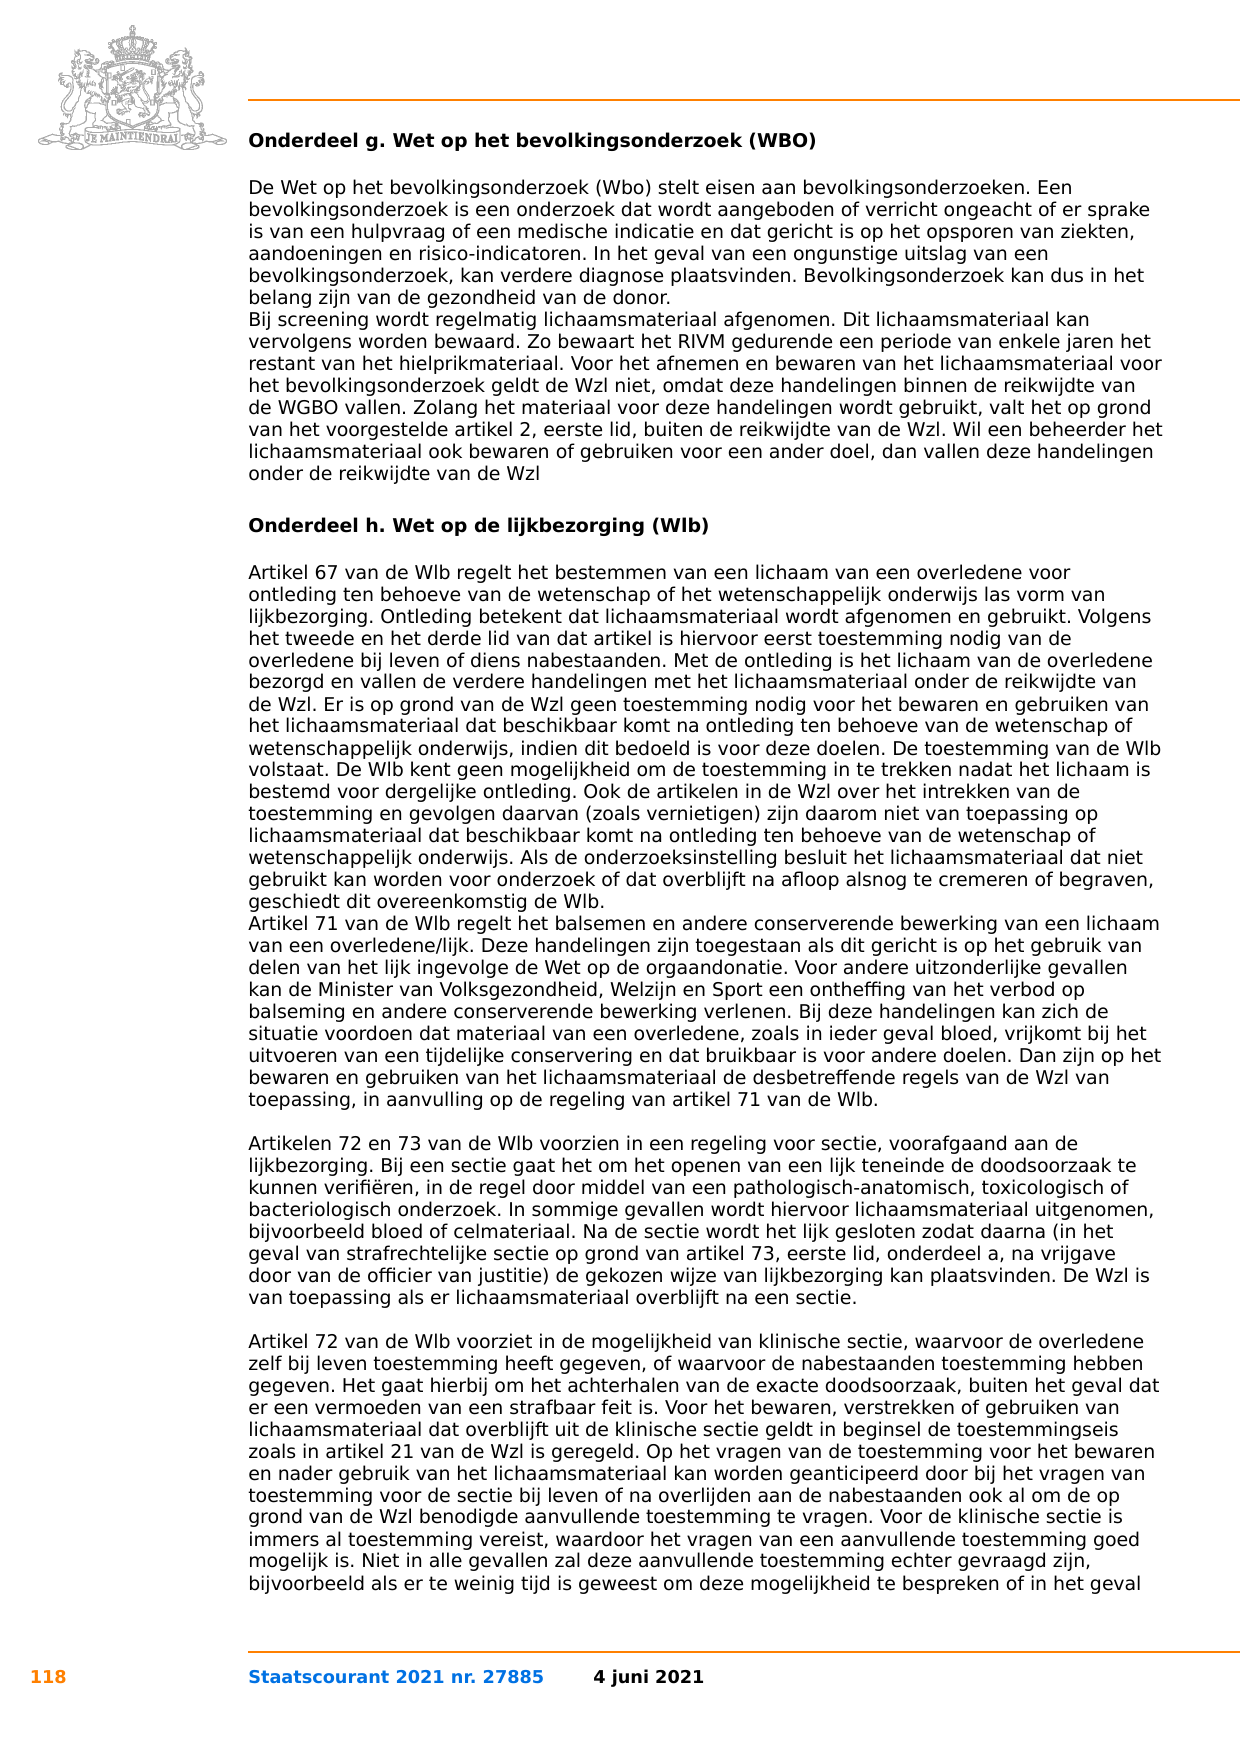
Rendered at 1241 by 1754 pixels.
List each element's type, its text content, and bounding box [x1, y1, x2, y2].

text Bij screening wordt regelmatig lichaamsmateriaal afgenomen. Dit lichaamsmateriaal kan vervolgens worden bewaard. Zo bewaart het RIVM gedurende een periode van enkele jaren het restant van het hielprikmateriaal. Voor het afnemen en bewaren van het lichaamsmateriaal voor het bevolkingsonderzoek geldt de Wzl niet, omdat deze handelingen binnen de reikwijdte van de WGBO vallen. Zolang het materiaal voor deze handelingen wordt gebruikt, valt het op grond van het voorgestelde artikel 2, eerste lid, buiten de reikwijdte van de Wzl. Wil een beheerder het lichaamsmateriaal ook bewaren of gebruiken voor een ander doel, dan vallen deze handelingen onder de reikwijdte van de Wzl [248, 309, 1163, 484]
text Artikel 72 van de Wlb voorziet in de mogelijkheid van klinische sectie, waarvoor de overledene zelf bij leven toestemming heeft gegeven, of waarvoor de nabestaanden toestemming hebben gegeven. Het gaat hierbij om het achterhalen van de exacte doodsoorzaak, buiten het geval dat er een vermoeden van een strafbaar feit is. Voor het bewaren, verstrekken of gebruiken van lichaamsmateriaal dat overblijft uit de klinische sectie geldt in beginsel de toestemmingseis zoals in artikel 21 van de Wzl is geregeld. Op het vragen van de toestemming voor het bewaren en nader gebruik van het lichaamsmateriaal kan worden geanticipeerd door bij het vragen van toestemming voor de sectie bij leven of na overlijden aan de nabestaanden ook al om de op grond van de Wzl benodigde aanvullende toestemming te vragen. Voor de klinische sectie is immers al toestemming vereist, waardoor het vragen van een aanvullende toestemming goed mogelijk is. Niet in alle gevallen zal deze aanvullende toestemming echter gevraagd zijn, bijvoorbeeld als er te weinig tijd is geweest om deze mogelijkheid te bespreken of in het geval [248, 1331, 1163, 1594]
text Artikel 71 van de Wlb regelt het balsemen en andere conserverende bewerking van een lichaam van een overledene/lijk. Deze handelingen zijn toegestaan als dit gericht is op het gebruik van delen van het lijk ingevolge de Wet op de orgaandonatie. Voor andere uitzonderlijke gevallen kan de Minister van Volksgezondheid, Welzijn en Sport een ontheffing van het verbod op balseming en andere conserverende bewerking verlenen. Bij deze handelingen kan zich de situatie voordoen dat materiaal van een overledene, zoals in ieder geval bloed, vrijkomt bij het uitvoeren van een tijdelijke conservering en dat bruikbaar is voor andere doelen. Dan zijn op het bewaren en gebruiken van het lichaamsmateriaal de desbetreffende regels van de Wzl van toepassing, in aanvulling op de regeling van artikel 71 van de Wlb. [248, 913, 1163, 1111]
subtitle Onderdeel g. Wet op het bevolkingsonderzoek (WBO) [248, 130, 1163, 152]
text Artikel 67 van de Wlb regelt het bestemmen van een lichaam van een overledene voor ontleding ten behoeve van de wetenschap of het wetenschappelijk onderwijs las vorm van lijkbezorging. Ontleding betekent dat lichaamsmateriaal wordt afgenomen en gebruikt. Volgens het tweede en het derde lid van dat artikel is hiervoor eerst toestemming nodig van de overledene bij leven of diens nabestaanden. Met de ontleding is het lichaam van de overledene bezorgd en vallen de verdere handelingen met het lichaamsmateriaal onder de reikwijdte van de Wzl. Er is op grond van de Wzl geen toestemming nodig voor het bewaren en gebruiken van het lichaamsmateriaal dat beschikbaar komt na ontleding ten behoeve van de wetenschap of wetenschappelijk onderwijs, indien dit bedoeld is voor deze doelen. De toestemming van de Wlb volstaat. De Wlb kent geen mogelijkheid om de toestemming in te trekken nadat het lichaam is bestemd voor dergelijke ontleding. Ook de artikelen in de Wzl over het intrekken van de toestemming en gevolgen daarvan (zoals vernietigen) zijn daarom niet van toepassing op lichaamsmateriaal dat beschikbaar komt na ontleding ten behoeve van de wetenschap of wetenschappelijk onderwijs. Als de onderzoeksinstelling besluit het lichaamsmateriaal dat niet gebruikt kan worden voor onderzoek of dat overblijft na afloop alsnog te cremeren of begraven, geschiedt dit overeenkomstig de Wlb. [248, 562, 1163, 913]
subtitle Onderdeel h. Wet op de lijkbezorging (Wlb) [248, 514, 1163, 537]
text De Wet op het bevolkingsonderzoek (Wbo) stelt eisen aan bevolkingsonderzoeken. Een bevolkingsonderzoek is een onderzoek dat wordt aangeboden of verricht ongeacht of er sprake is van een hulpvraag of een medische indicatie en dat gericht is op het opsporen van ziekten, aandoeningen en risico-indicatoren. In het geval van een ongunstige uitslag van een bevolkingsonderzoek, kan verdere diagnose plaatsvinden. Bevolkingsonderzoek kan dus in het belang zijn van de gezondheid van de donor. [248, 177, 1163, 309]
text Artikelen 72 en 73 van de Wlb voorzien in een regeling voor sectie, voorafgaand aan de lijkbezorging. Bij een sectie gaat het om het openen van een lijk teneinde de doodsoorzaak te kunnen verifiëren, in de regel door middel van een pathologisch-anatomisch, toxicologisch of bacteriologisch onderzoek. In sommige gevallen wordt hiervoor lichaamsmateriaal uitgenomen, bijvoorbeeld bloed of celmateriaal. Na de sectie wordt het lijk gesloten zodat daarna (in het geval van strafrechtelijke sectie op grond van artikel 73, eerste lid, onderdeel a, na vrijgave door van de officier van justitie) de gekozen wijze van lijkbezorging kan plaatsvinden. De Wzl is van toepassing als er lichaamsmateriaal overblijft na een sectie. [248, 1133, 1163, 1309]
picture [38, 25, 227, 150]
